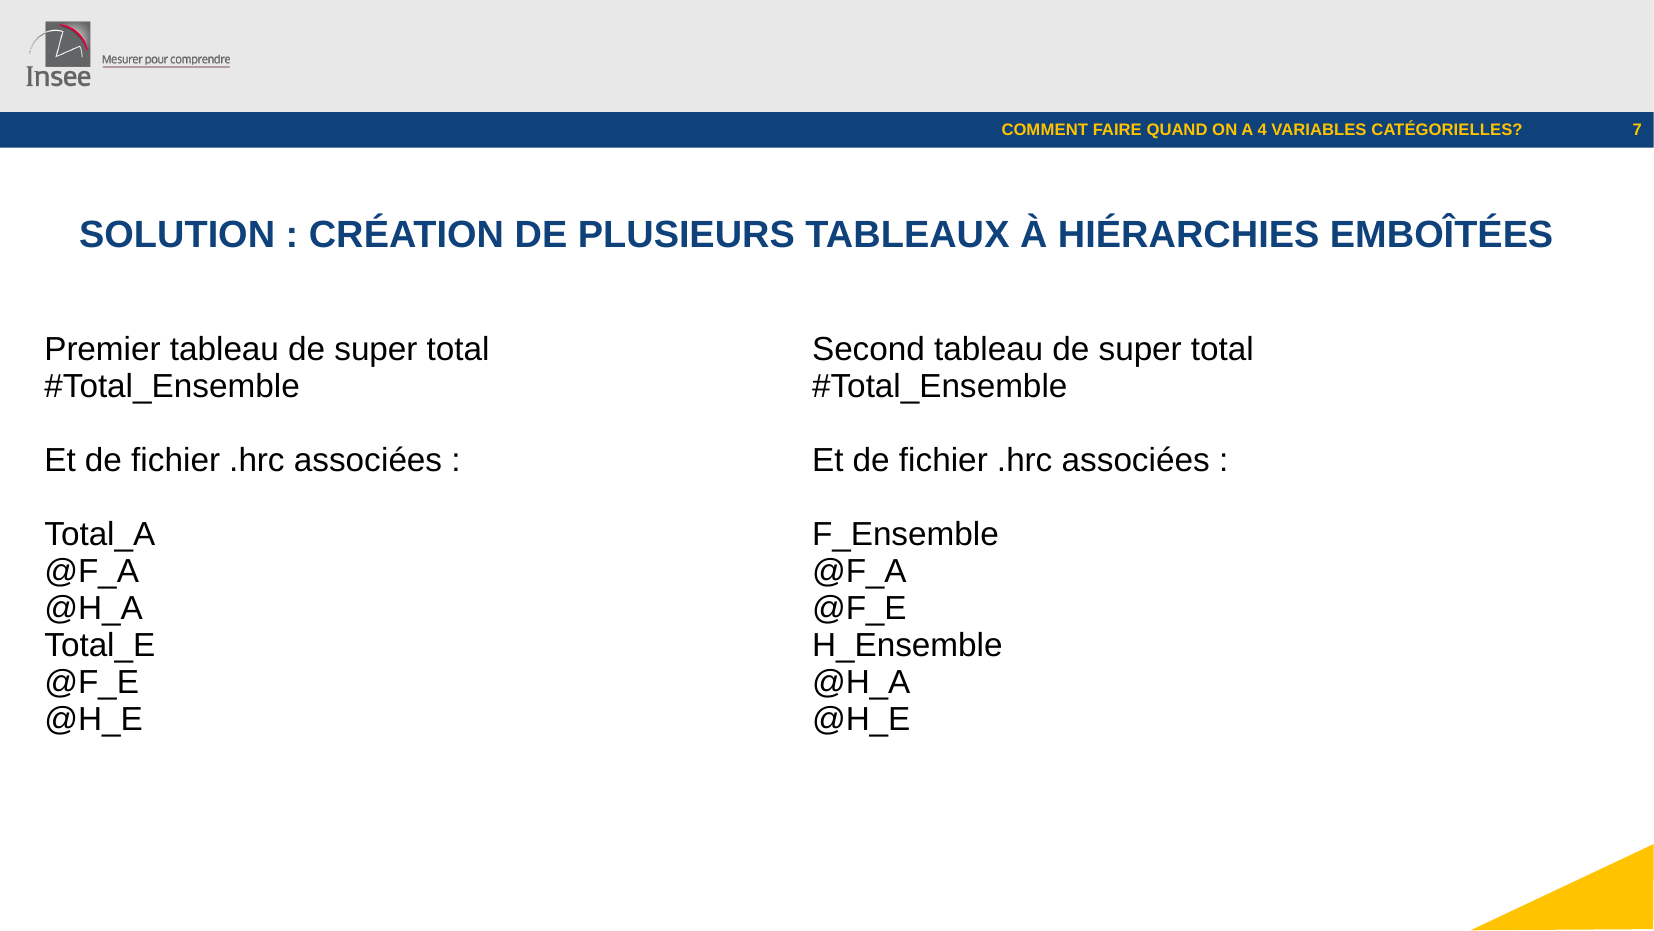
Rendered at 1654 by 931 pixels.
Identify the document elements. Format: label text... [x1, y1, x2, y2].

text_box Second tableau de super total #Total_Ensemble Et de fichier .hrc associées : F_Ensemble @F_A @F_E H_Ensemble @H_A @H_E [797, 323, 1300, 857]
picture [23, 0, 230, 89]
list Solution : Création de plusieurs tableaux à hiérarchies emboîtées [29, 212, 1571, 296]
text_box Premier tableau de super total #Total_Ensemble Et de fichier .hrc associées : Total_A @F_A @H_A Total_E @F_E @H_E [29, 323, 532, 857]
